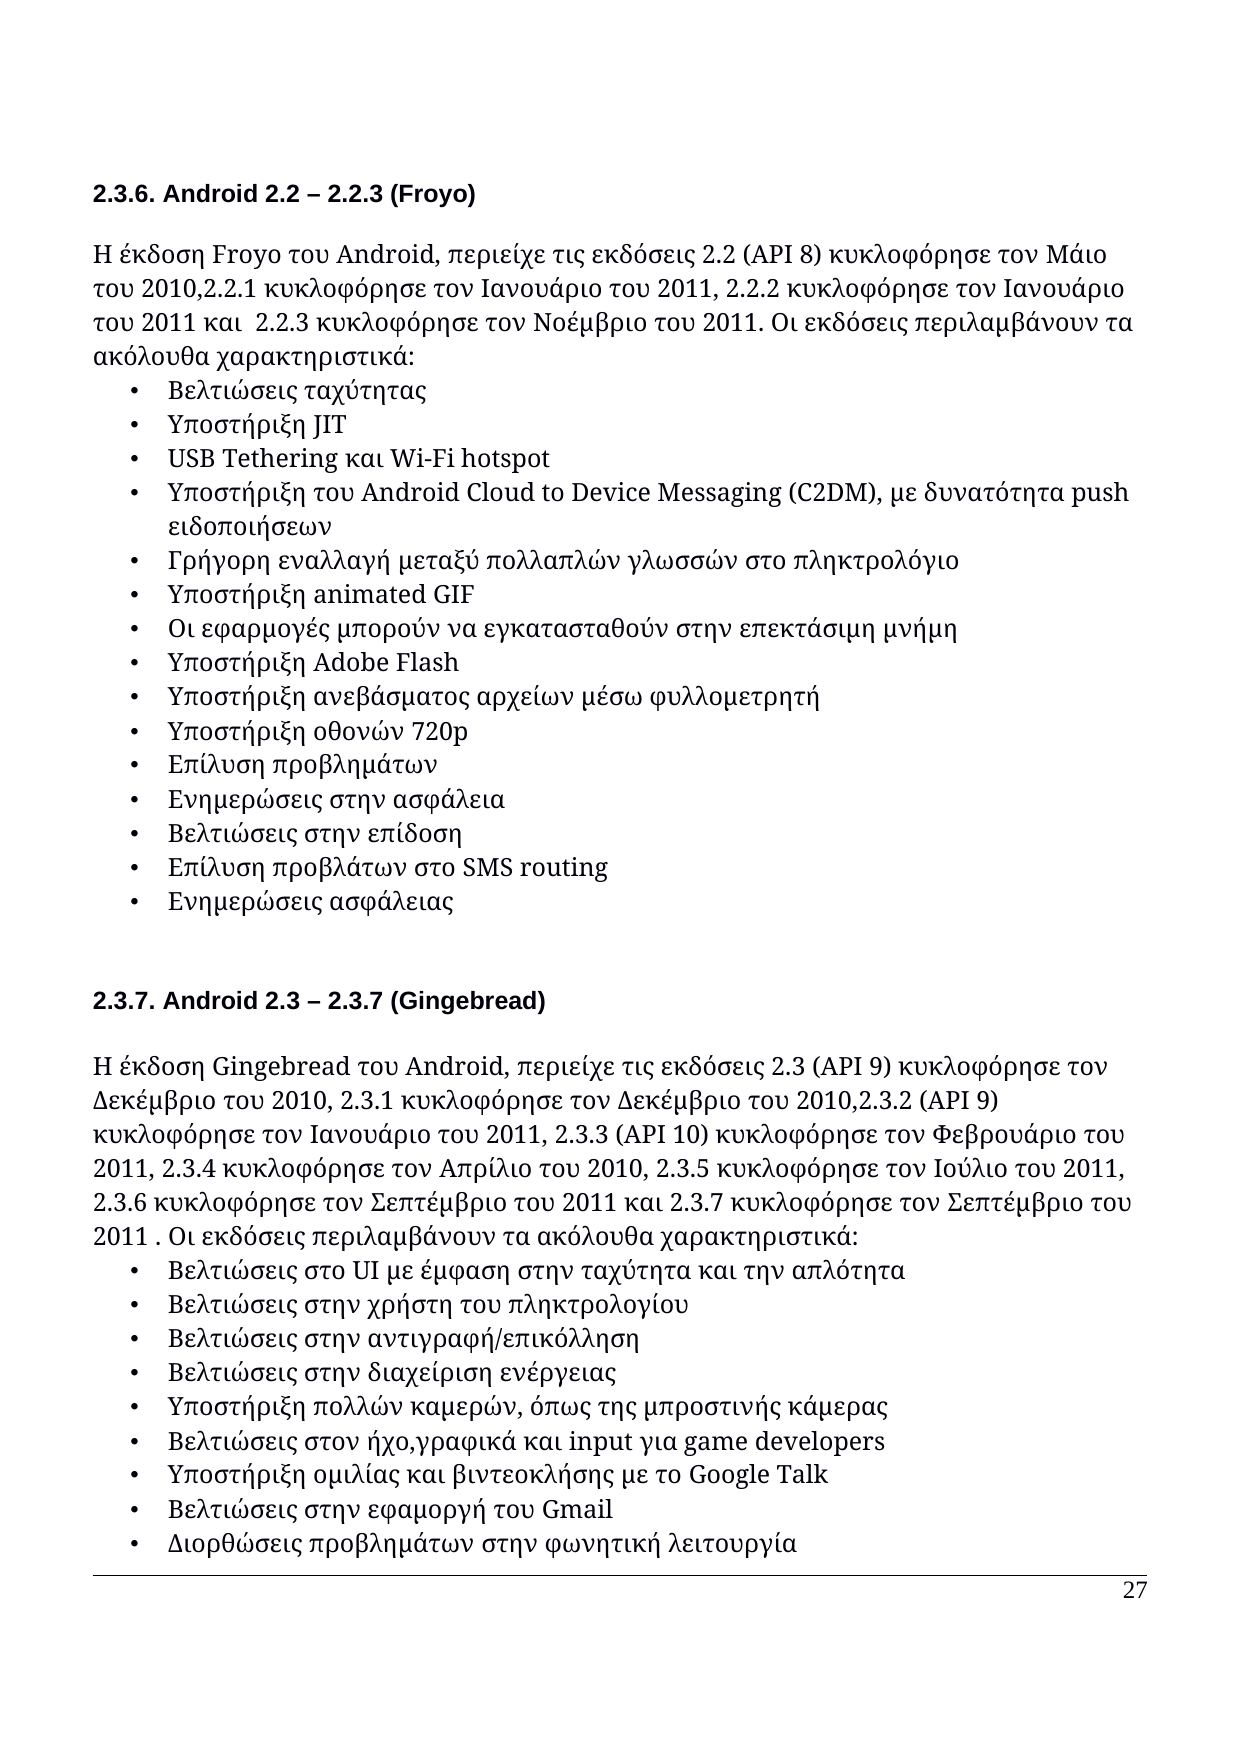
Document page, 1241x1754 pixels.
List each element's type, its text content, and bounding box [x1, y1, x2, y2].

text 2.3.7. Android 2.3 – 2.3.7 (Gingebread) [93, 986, 1147, 1014]
list Βελτιώσεις στην χρήστη του πληκτρολογίου [130, 1287, 1147, 1321]
list Βελτιώσεις στην αντιγραφή/επικόλληση [130, 1321, 1147, 1355]
text Η έκδοση Gingebread του Android, περιείχε τις εκδόσεις 2.3 (API 9) κυκλοφόρησε τον Δεκέμβριο του 2010, 2.3.1 κυκλοφόρησε τον Δεκέμβριο του 2010,2.3.2 (API 9) κυκλοφόρησε τον Ιανουάριο του 2011, 2.3.3 (API 10) κυκλοφόρησε τον Φεβρουάριο του 2011, 2.3.4 κυκλοφόρησε τον Απρίλιο του 2010, 2.3.5 κυκλοφόρησε τον Ιούλιο του 2011, 2.3.6 κυκλοφόρησε τον Σεπτέμβριο του 2011 και 2.3.7 κυκλοφόρησε τον Σεπτέμβριο του 2011 . Οι εκδόσεις περιλαμβάνουν τα ακόλουθα χαρακτηριστικά: [93, 1048, 1147, 1253]
list Υποστήριξη ομιλίας και βιντεοκλήσης με το Google Talk [130, 1457, 1147, 1491]
list Βελτιώσεις στην επίδοση [130, 815, 1147, 849]
list Υποστήριξη οθονών 720p [130, 713, 1147, 747]
list Βελτιώσεις στον ήχο,γραφικά και input για game developers [130, 1423, 1147, 1457]
list Διορθώσεις προβλημάτων στην φωνητική λειτουργία [130, 1525, 1147, 1559]
list Επίλυση προβλάτων στο SMS routing [130, 849, 1147, 883]
list Βελτιώσεις στο UI με έμφαση στην ταχύτητα και την απλότητα [130, 1253, 1147, 1287]
list USB Tethering και Wi-Fi hotspot [130, 441, 1147, 475]
list Επίλυση προβλημάτων [130, 747, 1147, 781]
list Βελτιώσεις στην εφαμοργή του Gmail [130, 1491, 1147, 1525]
list Γρήγορη εναλλαγή μεταξύ πολλαπλών γλωσσών στο πληκτρολόγιο [130, 543, 1147, 577]
list Υποστήριξη JIT [130, 407, 1147, 441]
list Ενημερώσεις ασφάλειας [130, 883, 1147, 917]
list Βελτιώσεις ταχύτητας [130, 372, 1147, 407]
list Υποστήριξη του Android Cloud to Device Messaging (C2DM), με δυνατότητα push ειδοποιήσεων [130, 475, 1147, 543]
text Η έκδοση Froyo του Android, περιείχε τις εκδόσεις 2.2 (API 8) κυκλοφόρησε τον Μάιο του 2010,2.2.1 κυκλοφόρησε τον Ιανουάριο του 2011, 2.2.2 κυκλοφόρησε τον Ιανουάριο του 2011 και 2.2.3 κυκλοφόρησε τον Νοέμβριο του 2011. Οι εκδόσεις περιλαμβάνουν τα ακόλουθα χαρακτηριστικά: [93, 236, 1147, 372]
list Υποστήριξη Adobe Flash [130, 645, 1147, 679]
list Υποστήριξη ανεβάσματος αρχείων μέσω φυλλομετρητή [130, 679, 1147, 713]
list Βελτιώσεις στην διαχείριση ενέργειας [130, 1355, 1147, 1389]
text 2.3.6. Android 2.2 – 2.2.3 (Froyo) [93, 179, 1147, 207]
list Ενημερώσεις στην ασφάλεια [130, 781, 1147, 815]
list Υποστήριξη animated GIF [130, 577, 1147, 611]
list Οι εφαρμογές μπορούν να εγκατασταθούν στην επεκτάσιμη μνήμη [130, 611, 1147, 645]
list Υποστήριξη πολλών καμερών, όπως της μπροστινής κάμερας [130, 1389, 1147, 1423]
